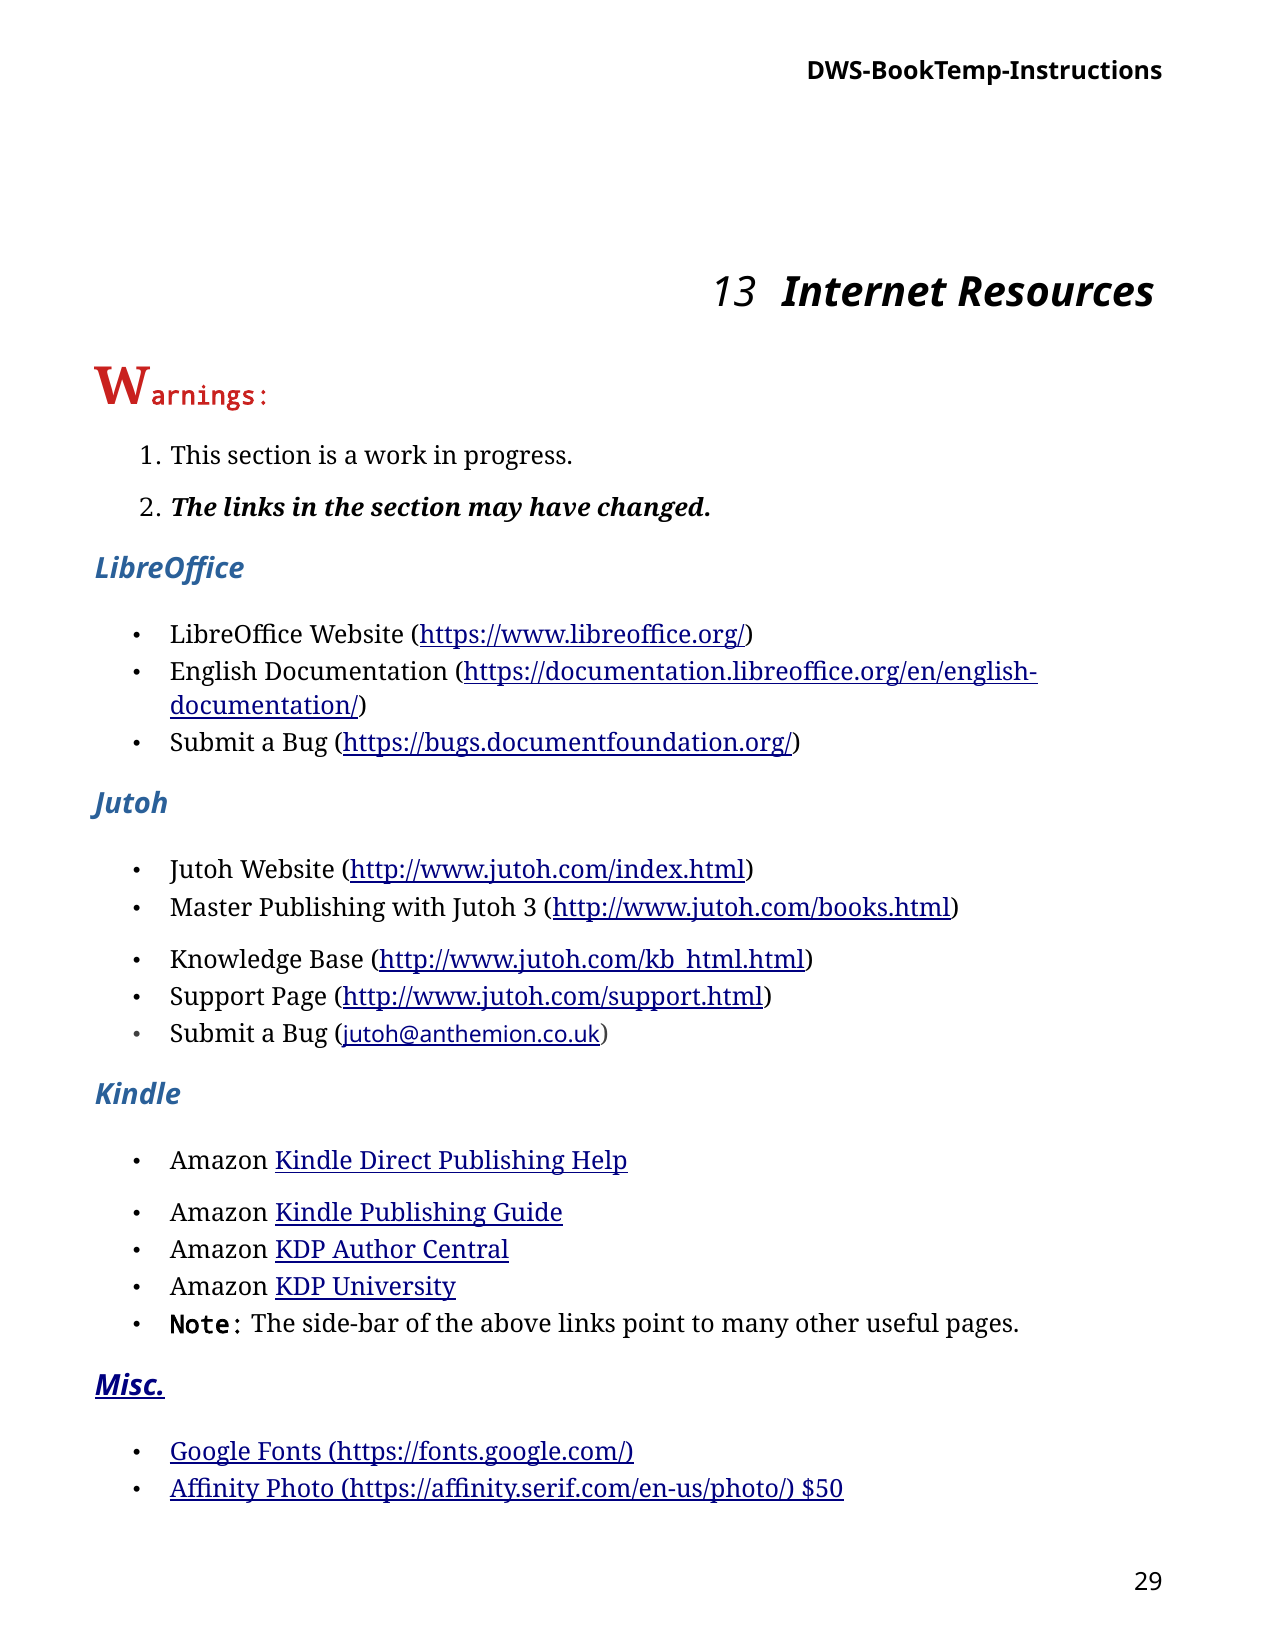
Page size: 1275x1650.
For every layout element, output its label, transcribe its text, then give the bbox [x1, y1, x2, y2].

list This section is a work in progress. [131, 437, 1162, 472]
list Google Fonts (https://fonts.google.com/) [132, 1433, 1162, 1467]
list Jutoh Website (http://www.jutoh.com/index.html) [132, 852, 1162, 886]
subtitle Jutoh [94, 783, 1162, 822]
subtitle Internet Resources [94, 258, 1162, 321]
list Support Page (http://www.jutoh.com/support.html) [132, 978, 1162, 1012]
subtitle Kindle [94, 1073, 1162, 1113]
subtitle LibreOffice [94, 547, 1162, 587]
list Master Publishing with Jutoh 3 (http://www.jutoh.com/books.html) [132, 889, 1162, 923]
list Submit a Bug (jutoh@anthemion.co.uk) [132, 1016, 1162, 1049]
subtitle Misc. [94, 1364, 1162, 1403]
list Affinity Photo (https://affinity.serif.com/en-us/photo/) $50 [132, 1470, 1162, 1504]
list Note: The side-bar of the above links point to many other useful pages. [132, 1306, 1162, 1340]
list Amazon KDP Author Central [132, 1232, 1162, 1266]
list Knowledge Base (http://www.jutoh.com/kb_html.html) [132, 941, 1162, 975]
list LibreOffice Website (https://www.libreoffice.org/) [132, 617, 1162, 651]
list Submit a Bug (https://bugs.documentfoundation.org/) [132, 725, 1162, 759]
list English Documentation (https://documentation.libreoffice.org/en/english-documentation/) [132, 654, 1162, 722]
list Amazon Kindle Publishing Guide [132, 1195, 1162, 1229]
list Amazon Kindle Direct Publishing Help [132, 1143, 1162, 1177]
list The links in the section may have changed. [131, 489, 1162, 524]
list Amazon KDP University [132, 1269, 1162, 1303]
text Warnings: [94, 348, 1162, 419]
